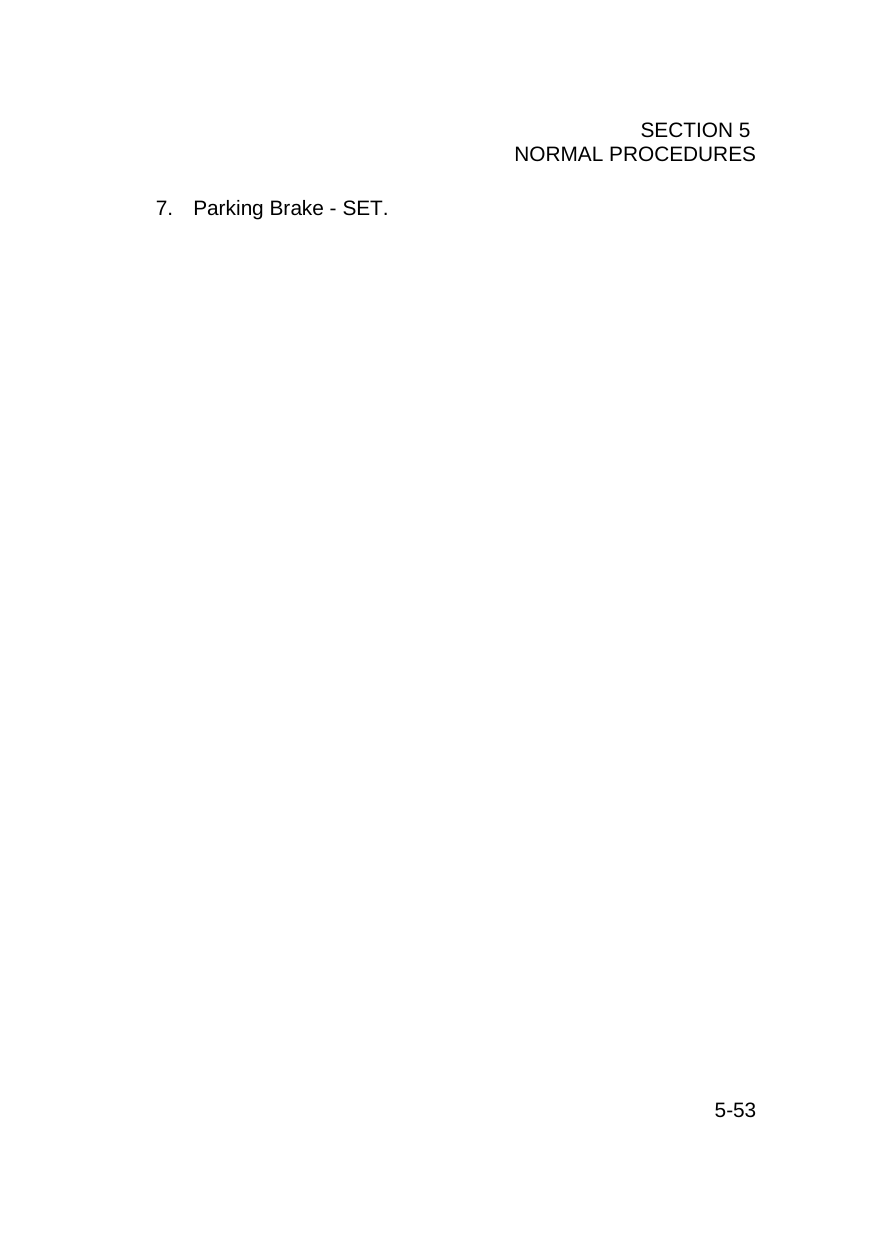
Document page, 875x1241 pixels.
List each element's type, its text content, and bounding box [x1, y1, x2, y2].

list Parking Brake - SET. [156, 196, 756, 220]
